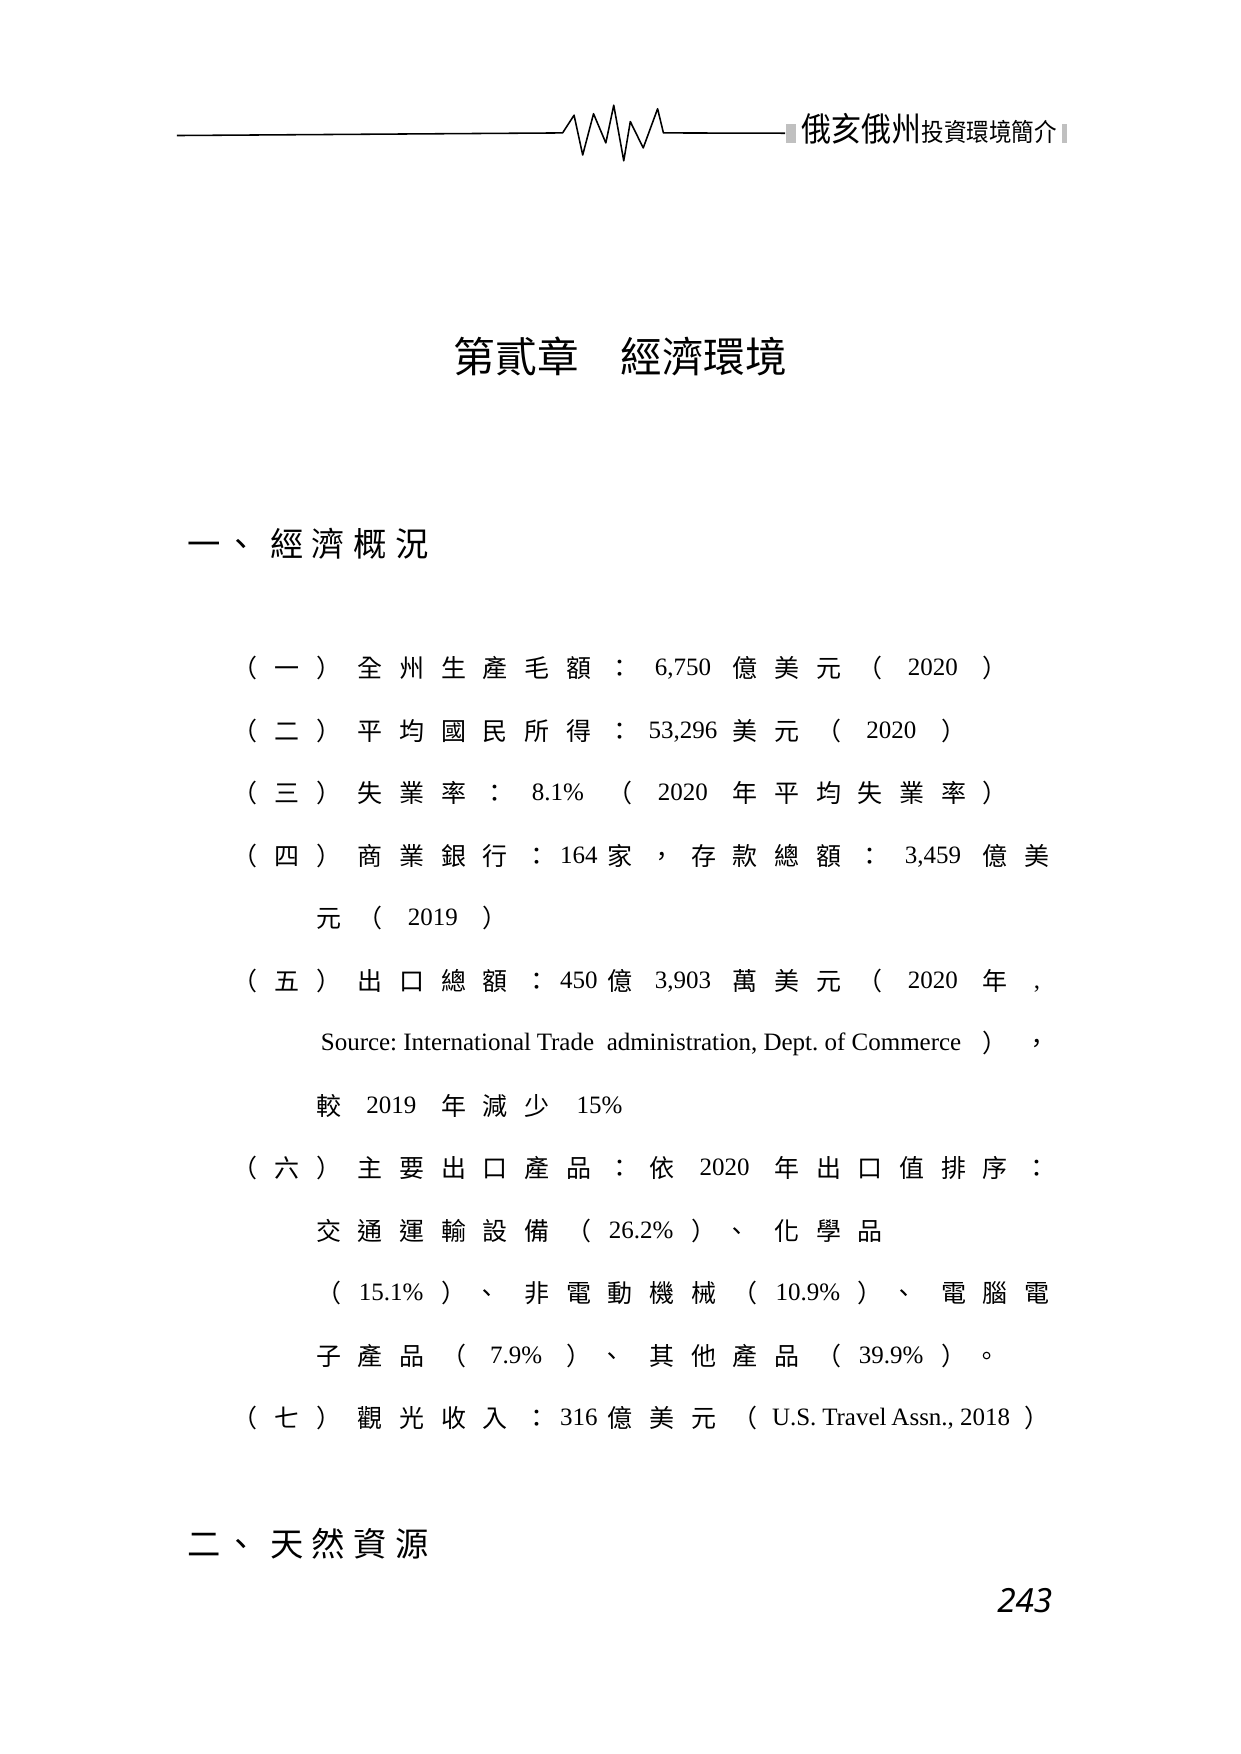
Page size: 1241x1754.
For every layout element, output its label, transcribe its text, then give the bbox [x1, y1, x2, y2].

text 一、經濟概況 [183, 500, 1058, 563]
text （二）平均國民所得：53,296美元（2020） [207, 688, 1058, 750]
text 第貳章 經濟環境 [183, 313, 1058, 375]
text （四）商業銀行：164家，存款總額：3,459億美元（2019） [207, 813, 1058, 938]
text （七）觀光收入：316億美元（U.S. Travel Assn., 2018） [207, 1375, 1058, 1438]
text 二、天然資源 [183, 1500, 1058, 1563]
text （五）出口總額：450億3,903萬美元（2020年, Source: International Trade administration, Dept. of Commerce），較2019年減少15% [207, 938, 1058, 1125]
text （六）主要出口產品：依2020年出口值排序：交通運輸設備（26.2%）、化學品（15.1%）、非電動機械（10.9%）、電腦電子產品（7.9%）、其他產品（39.9%）。 [207, 1125, 1058, 1375]
text （三）失業率：8.1%（2020年平均失業率） [207, 750, 1058, 813]
text （一）全州生產毛額：6,750億美元（2020） [207, 625, 1058, 688]
